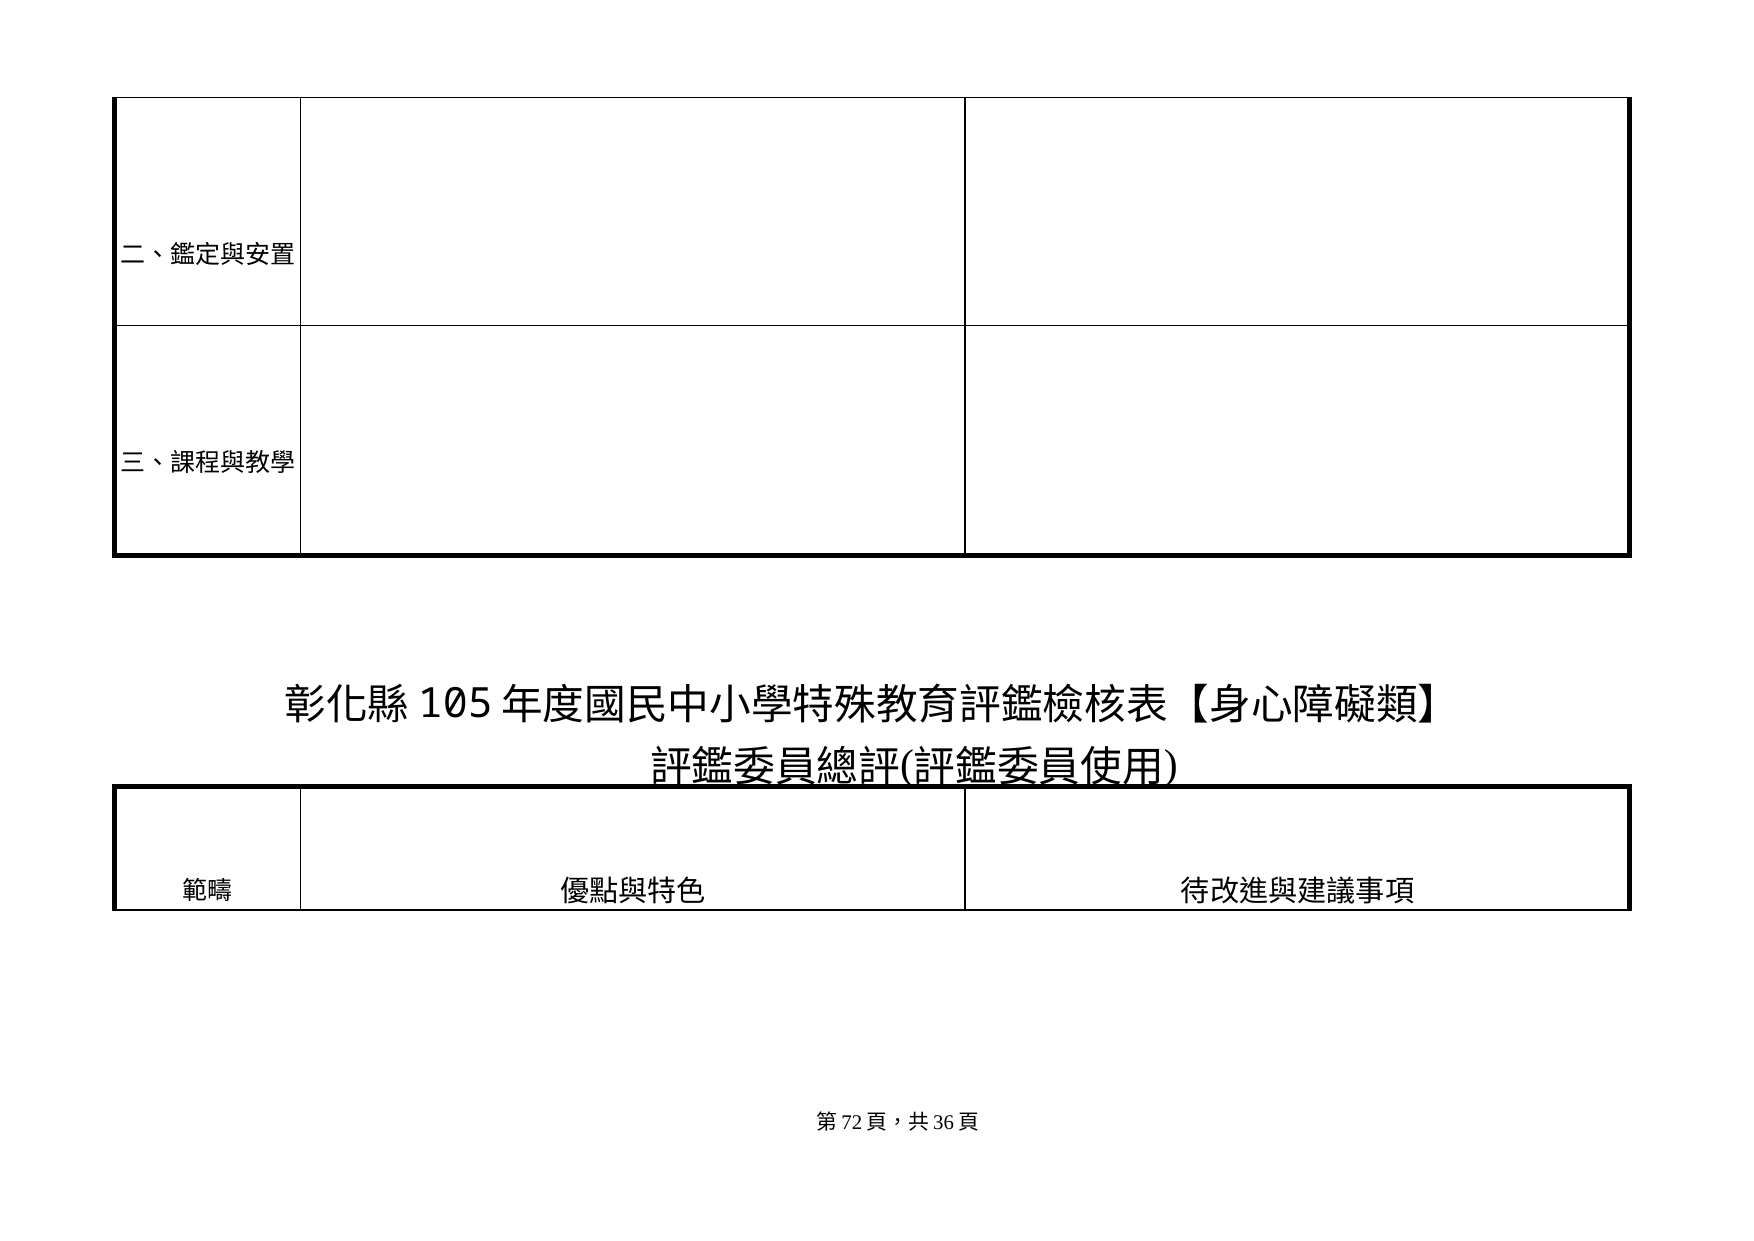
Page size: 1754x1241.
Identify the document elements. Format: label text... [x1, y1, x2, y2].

text 評鑑委員總評(評鑑委員使用) [94, 722, 1650, 784]
table_header 範疇 [117, 789, 300, 909]
table_cell [301, 326, 964, 553]
table_cell 二、鑑定與安置 [117, 98, 300, 325]
table_cell 三、課程與教學 [117, 326, 300, 553]
table_header 待改進與建議事項 [966, 789, 1627, 909]
table_cell [966, 326, 1627, 553]
table_cell [966, 98, 1627, 325]
text 彰化縣105年度國民中小學特殊教育評鑑檢核表【身心障礙類】 [94, 659, 1650, 722]
table_header 優點與特色 [301, 789, 964, 909]
table_cell [301, 98, 964, 325]
